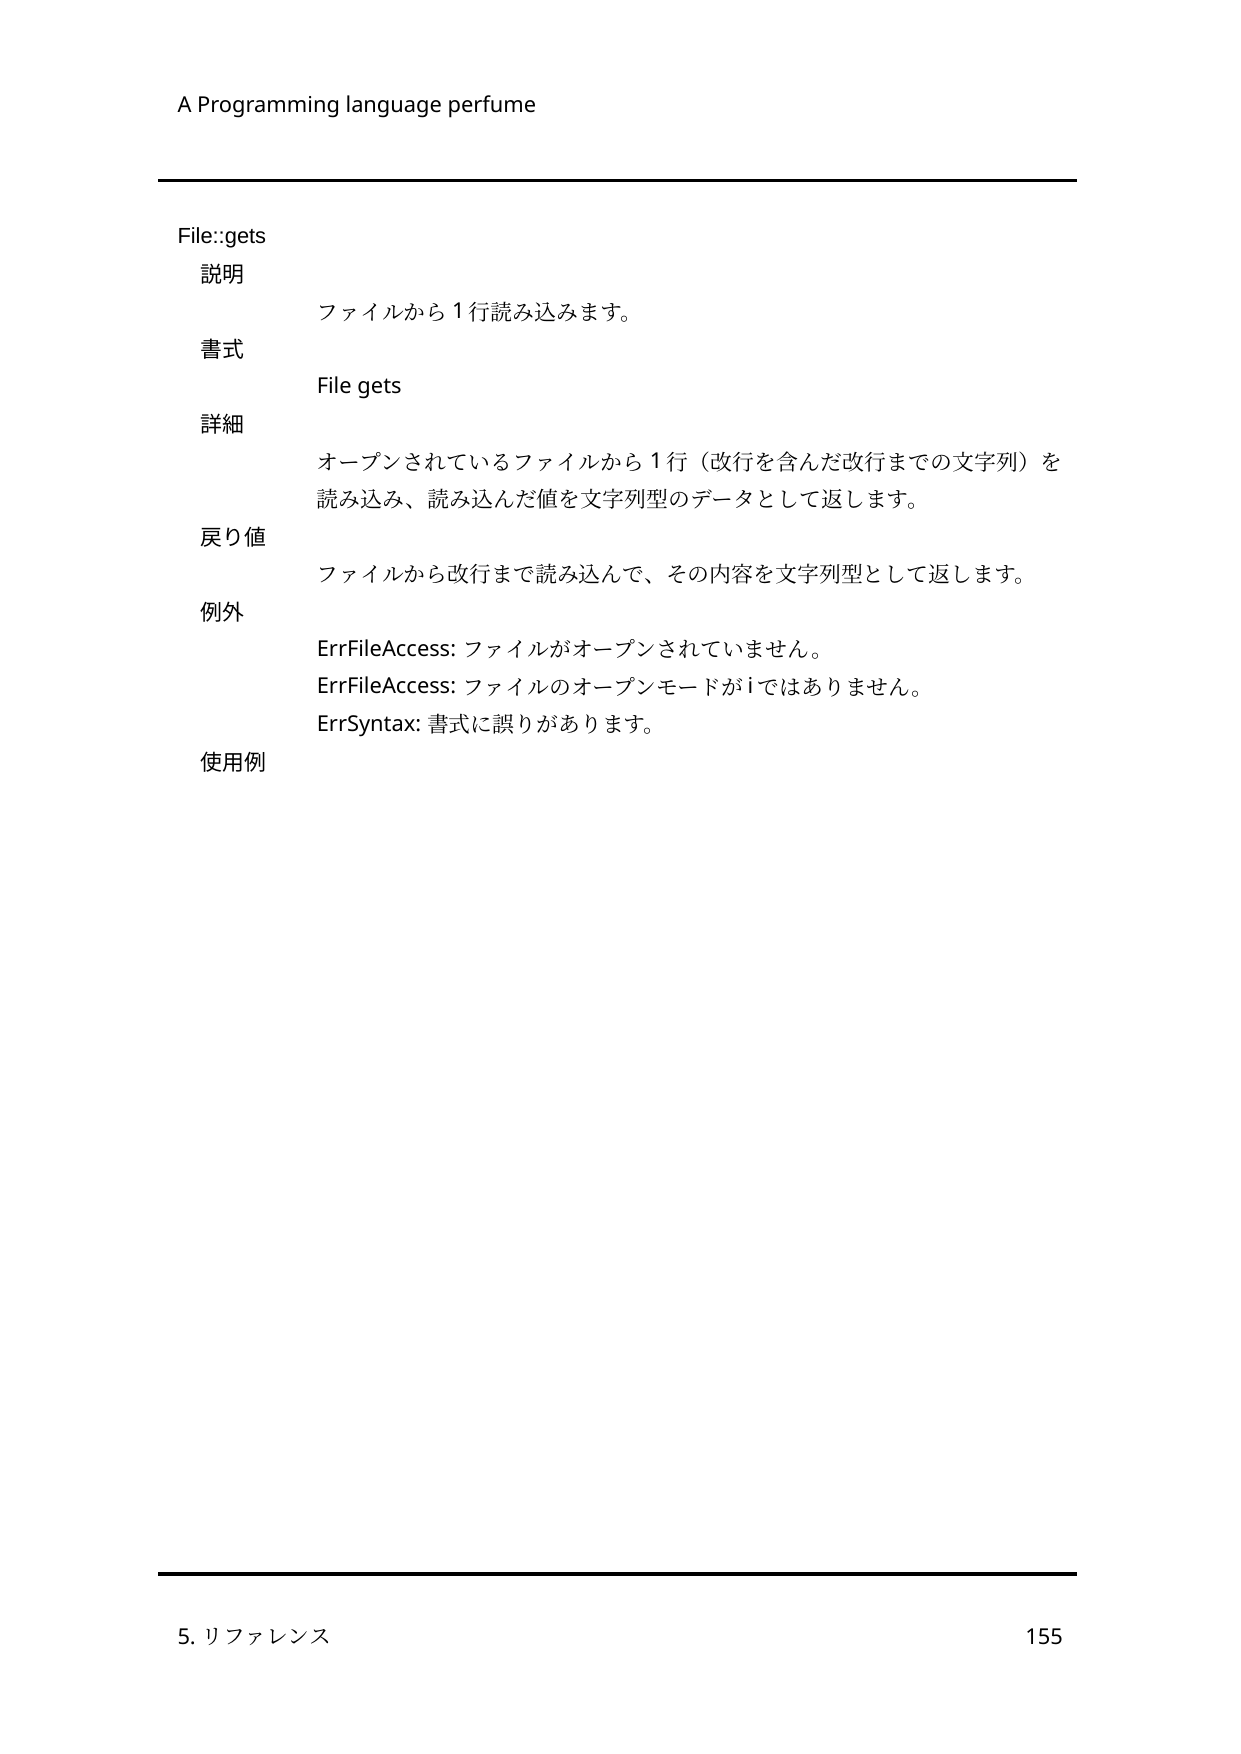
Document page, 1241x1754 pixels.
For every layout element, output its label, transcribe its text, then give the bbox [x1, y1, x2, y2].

table_cell ファイルから改行まで読み込んで、その内容を文字列型として返します。 [317, 517, 1063, 592]
table_cell 書式 [200, 329, 317, 404]
table_cell 使用例 [200, 742, 317, 817]
table_cell ErrFileAccess: ファイルがオープンされていません。 ErrFileAccess: ファイルのオープンモードがiではありません。 ErrSyntax: 書式に誤りがあります。 [317, 592, 1063, 742]
table_cell 例外 [200, 592, 317, 742]
table_cell オープンされているファイルから1行（改行を含んだ改行までの文字列）を読み込み、読み込んだ値を文字列型のデータとして返します。 [317, 404, 1063, 517]
table_header ファイルから1行読み込みます。 [317, 254, 1063, 329]
subtitle File::gets [177, 217, 1063, 254]
table_header 説明 [200, 254, 317, 329]
table_cell 詳細 [200, 404, 317, 517]
table_cell [317, 742, 1063, 817]
table_cell 戻り値 [200, 517, 317, 592]
table_cell File gets [317, 329, 1063, 404]
